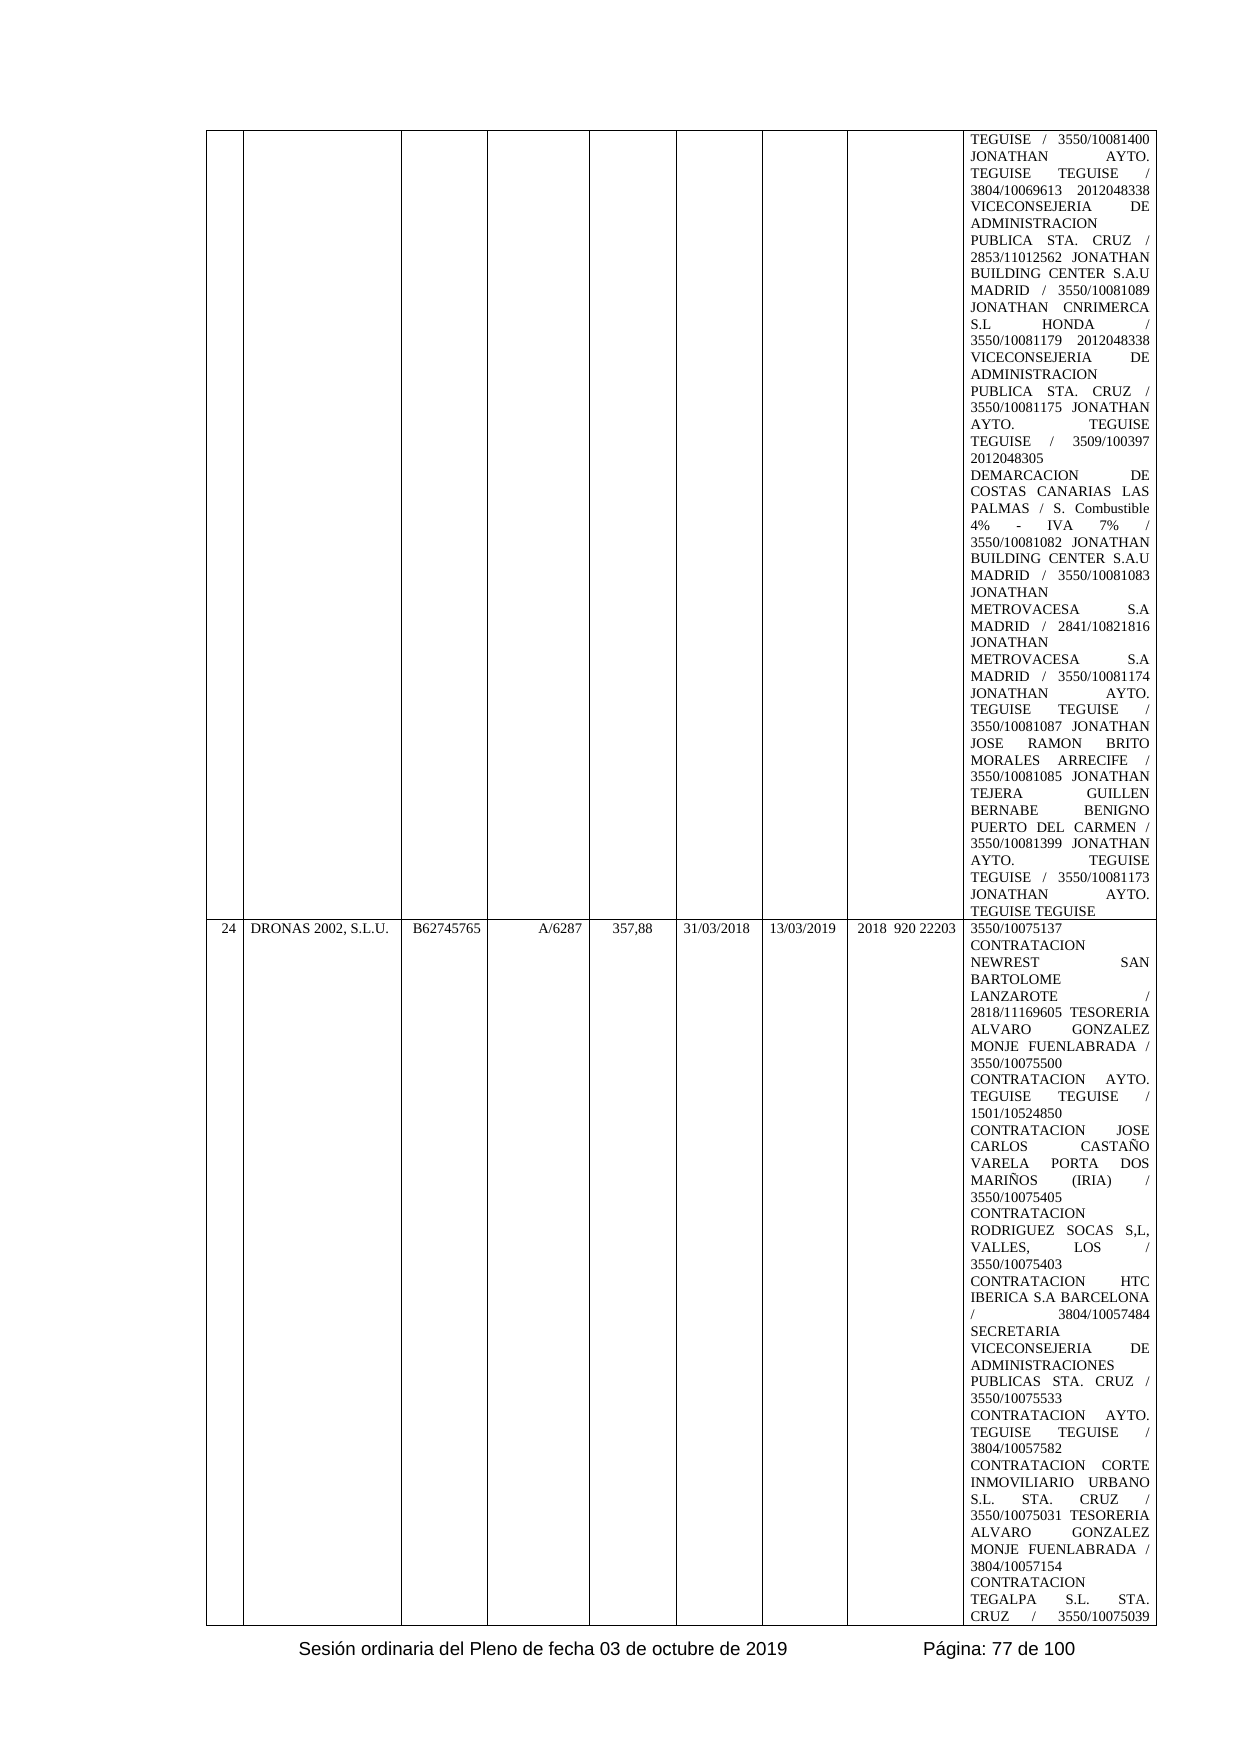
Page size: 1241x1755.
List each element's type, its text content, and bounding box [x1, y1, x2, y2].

table_cell [244, 131, 401, 919]
table_cell [402, 131, 487, 919]
table_cell 31/03/2018 [677, 920, 762, 1624]
table_cell [488, 131, 589, 919]
table_cell 13/03/2019 [763, 920, 847, 1624]
table_cell [207, 131, 243, 919]
table_cell B62745765 [402, 920, 487, 1624]
table_cell TEGUISE / 3550/10081400 JONATHAN AYTO. TEGUISE TEGUISE / 3804/10069613 2012048338 VICECONSEJERIA DE ADMINISTRACION PUBLICA STA. CRUZ / 2853/11012562 JONATHAN BUILDING CENTER S.A.U MADRID / 3550/10081089 JONATHAN CNRIMERCA S.L HONDA / 3550/10081179 2012048338 VICECONSEJERIA DE ADMINISTRACION PUBLICA STA. CRUZ / 3550/10081175 JONATHAN AYTO. TEGUISE TEGUISE / 3509/100397 2012048305 DEMARCACION DE COSTAS CANARIAS LAS PALMAS / S. Combustible 4% - IVA 7% / 3550/10081082 JONATHAN BUILDING CENTER S.A.U MADRID / 3550/10081083 JONATHAN METROVACESA S.A MADRID / 2841/10821816 JONATHAN METROVACESA S.A MADRID / 3550/10081174 JONATHAN AYTO. TEGUISE TEGUISE / 3550/10081087 JONATHAN JOSE RAMON BRITO MORALES ARRECIFE / 3550/10081085 JONATHAN TEJERA GUILLEN BERNABE BENIGNO PUERTO DEL CARMEN / 3550/10081399 JONATHAN AYTO. TEGUISE TEGUISE / 3550/10081173 JONATHAN AYTO. TEGUISE TEGUISE [964, 131, 1156, 919]
table_cell DRONAS 2002, S.L.U. [244, 920, 401, 1624]
table_cell 24 [207, 920, 243, 1624]
table_cell [763, 131, 847, 919]
table_cell 2018 920 22203 [848, 920, 963, 1624]
table_cell 3550/10075137 CONTRATACION NEWREST SAN BARTOLOME LANZAROTE / 2818/11169605 TESORERIA ALVARO GONZALEZ MONJE FUENLABRADA / 3550/10075500 CONTRATACION AYTO. TEGUISE TEGUISE / 1501/10524850 CONTRATACION JOSE CARLOS CASTAÑO VARELA PORTA DOS MARIÑOS (IRIA) / 3550/10075405 CONTRATACION RODRIGUEZ SOCAS S,L, VALLES, LOS / 3550/10075403 CONTRATACION HTC IBERICA S.A BARCELONA / 3804/10057484 SECRETARIA VICECONSEJERIA DE ADMINISTRACIONES PUBLICAS STA. CRUZ / 3550/10075533 CONTRATACION AYTO. TEGUISE TEGUISE / 3804/10057582 CONTRATACION CORTE INMOVILIARIO URBANO S.L. STA. CRUZ / 3550/10075031 TESORERIA ALVARO GONZALEZ MONJE FUENLABRADA / 3804/10057154 CONTRATACION TEGALPA S.L. STA. CRUZ / 3550/10075039 [964, 920, 1156, 1624]
table_cell [590, 131, 676, 919]
table_cell 357,88 [590, 920, 676, 1624]
table_cell A/6287 [488, 920, 589, 1624]
table_cell [677, 131, 762, 919]
table_cell [848, 131, 963, 919]
